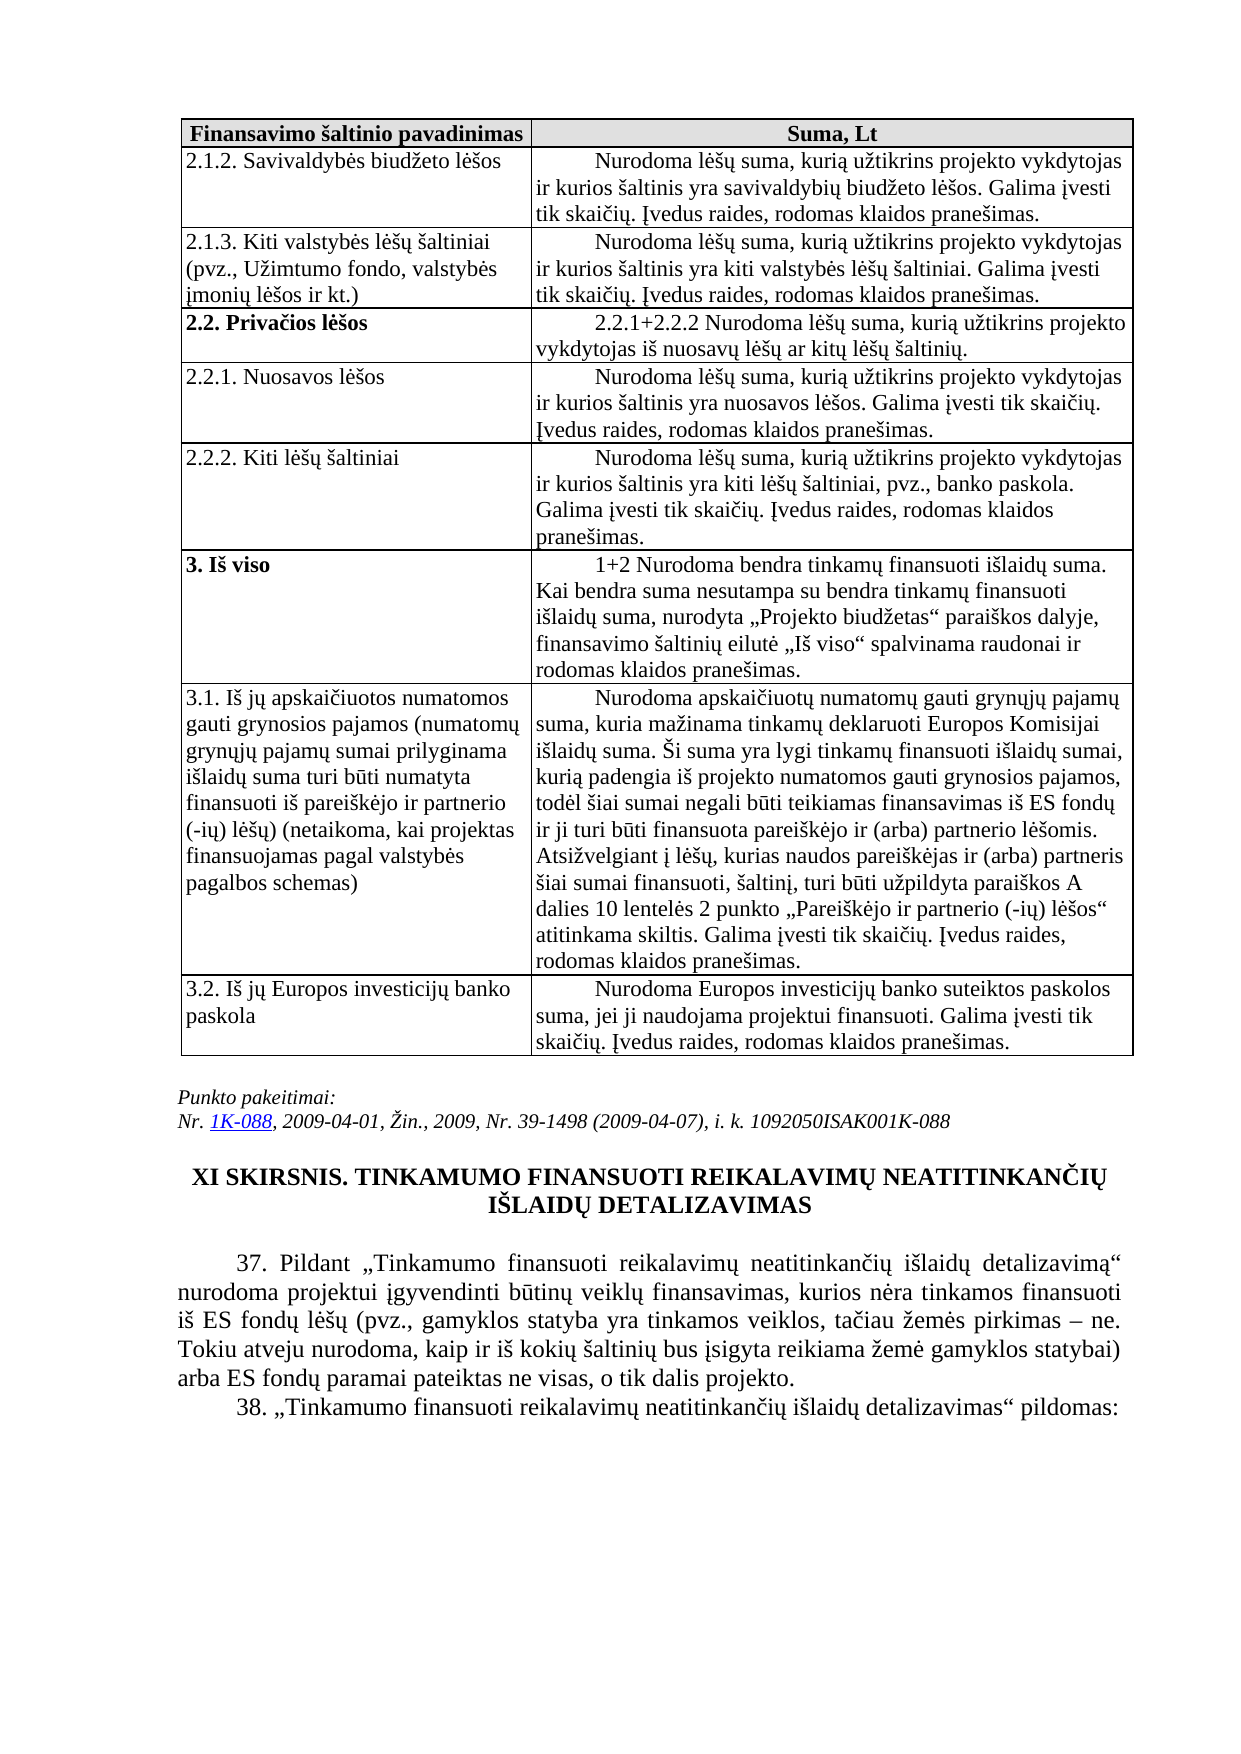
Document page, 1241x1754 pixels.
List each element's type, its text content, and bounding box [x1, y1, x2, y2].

table_cell 2.1.2. Savivaldybės biudžeto lėšos [182, 148, 531, 227]
text 37. Pildant „Tinkamumo finansuoti reikalavimų neatitinkančių išlaidų detalizavimą“ nurodoma projektui įgyvendinti būtinų veiklų finansavimas, kurios nėra tinkamos finansuoti iš ES fondų lėšų (pvz., gamyklos statyba yra tinkamos veiklos, tačiau žemės pirkimas – ne. Tokiu atveju nurodoma, kaip ir iš kokių šaltinių bus įsigyta reikiama žemė gamyklos statybai) arba ES fondų paramai pateiktas ne visas, o tik dalis projekto. [177, 1248, 1122, 1392]
text Punkto pakeitimai: [177, 1085, 1122, 1109]
text 38. „Tinkamumo finansuoti reikalavimų neatitinkančių išlaidų detalizavimas“ pildomas: [177, 1392, 1122, 1421]
table_cell Nurodoma Europos investicijų banko suteiktos paskolos suma, jei ji naudojama projektui finansuoti. Galima įvesti tik skaičių. Įvedus raides, rodomas klaidos pranešimas. [532, 976, 1132, 1054]
table_cell Nurodoma lėšų suma, kurią užtikrins projekto vykdytojas ir kurios šaltinis yra kiti lėšų šaltiniai, pvz., banko paskola. Galima įvesti tik skaičių. Įvedus raides, rodomas klaidos pranešimas. [532, 444, 1132, 549]
table_cell Nurodoma lėšų suma, kurią užtikrins projekto vykdytojas ir kurios šaltinis yra kiti valstybės lėšų šaltiniai. Galima įvesti tik skaičių. Įvedus raides, rodomas klaidos pranešimas. [532, 228, 1132, 307]
table_cell 2.2. Privačios lėšos [182, 309, 531, 362]
table_cell Nurodoma lėšų suma, kurią užtikrins projekto vykdytojas ir kurios šaltinis yra savivaldybių biudžeto lėšos. Galima įvesti tik skaičių. Įvedus raides, rodomas klaidos pranešimas. [532, 148, 1132, 227]
table_cell 2.1.3. Kiti valstybės lėšų šaltiniai (pvz., Užimtumo fondo, valstybės įmonių lėšos ir kt.) [182, 228, 531, 307]
table_cell 1+2 Nurodoma bendra tinkamų finansuoti išlaidų suma. Kai bendra suma nesutampa su bendra tinkamų finansuoti išlaidų suma, nurodyta „Projekto biudžetas“ paraiškos dalyje, finansavimo šaltinių eilutė „Iš viso“ spalvinama raudonai ir rodomas klaidos pranešimas. [532, 551, 1132, 682]
table_cell 3.1. Iš jų apskaičiuotos numatomos gauti grynosios pajamos (numatomų grynųjų pajamų sumai prilyginama išlaidų suma turi būti numatyta finansuoti iš pareiškėjo ir partnerio (-ių) lėšų) (netaikoma, kai projektas finansuojamas pagal valstybės pagalbos schemas) [182, 684, 531, 974]
table_cell Nurodoma lėšų suma, kurią užtikrins projekto vykdytojas ir kurios šaltinis yra nuosavos lėšos. Galima įvesti tik skaičių. Įvedus raides, rodomas klaidos pranešimas. [532, 363, 1132, 442]
table_cell 3. Iš viso [182, 551, 531, 682]
table_cell 3.2. Iš jų Europos investicijų banko paskola [182, 976, 531, 1054]
table_cell 2.2.2. Kiti lėšų šaltiniai [182, 444, 531, 549]
table_cell 2.2.1. Nuosavos lėšos [182, 363, 531, 442]
text XI SKIRSNIS. TINKAMUMO FINANSUOTI REIKALAVIMŲ NEATITINKANČIŲ IŠLAIDŲ DETALIZAVIMAS [177, 1162, 1122, 1219]
table_cell 2.2.1+2.2.2 Nurodoma lėšų suma, kurią užtikrins projekto vykdytojas iš nuosavų lėšų ar kitų lėšų šaltinių. [532, 309, 1132, 362]
table_header Suma, Lt [532, 120, 1132, 146]
table_header Finansavimo šaltinio pavadinimas [182, 120, 531, 146]
text Nr. 1K-088, 2009-04-01, Žin., 2009, Nr. 39-1498 (2009-04-07), i. k. 1092050ISAK001K-088 [177, 1109, 1122, 1133]
table_cell Nurodoma apskaičiuotų numatomų gauti grynųjų pajamų suma, kuria mažinama tinkamų deklaruoti Europos Komisijai išlaidų suma. Ši suma yra lygi tinkamų finansuoti išlaidų sumai, kurią padengia iš projekto numatomos gauti grynosios pajamos, todėl šiai sumai negali būti teikiamas finansavimas iš ES fondų ir ji turi būti finansuota pareiškėjo ir (arba) partnerio lėšomis. Atsižvelgiant į lėšų, kurias naudos pareiškėjas ir (arba) partneris šiai sumai finansuoti, šaltinį, turi būti užpildyta paraiškos A dalies 10 lentelės 2 punkto „Pareiškėjo ir partnerio (-ių) lėšos“ atitinkama skiltis. Galima įvesti tik skaičių. Įvedus raides, rodomas klaidos pranešimas. [532, 684, 1132, 974]
